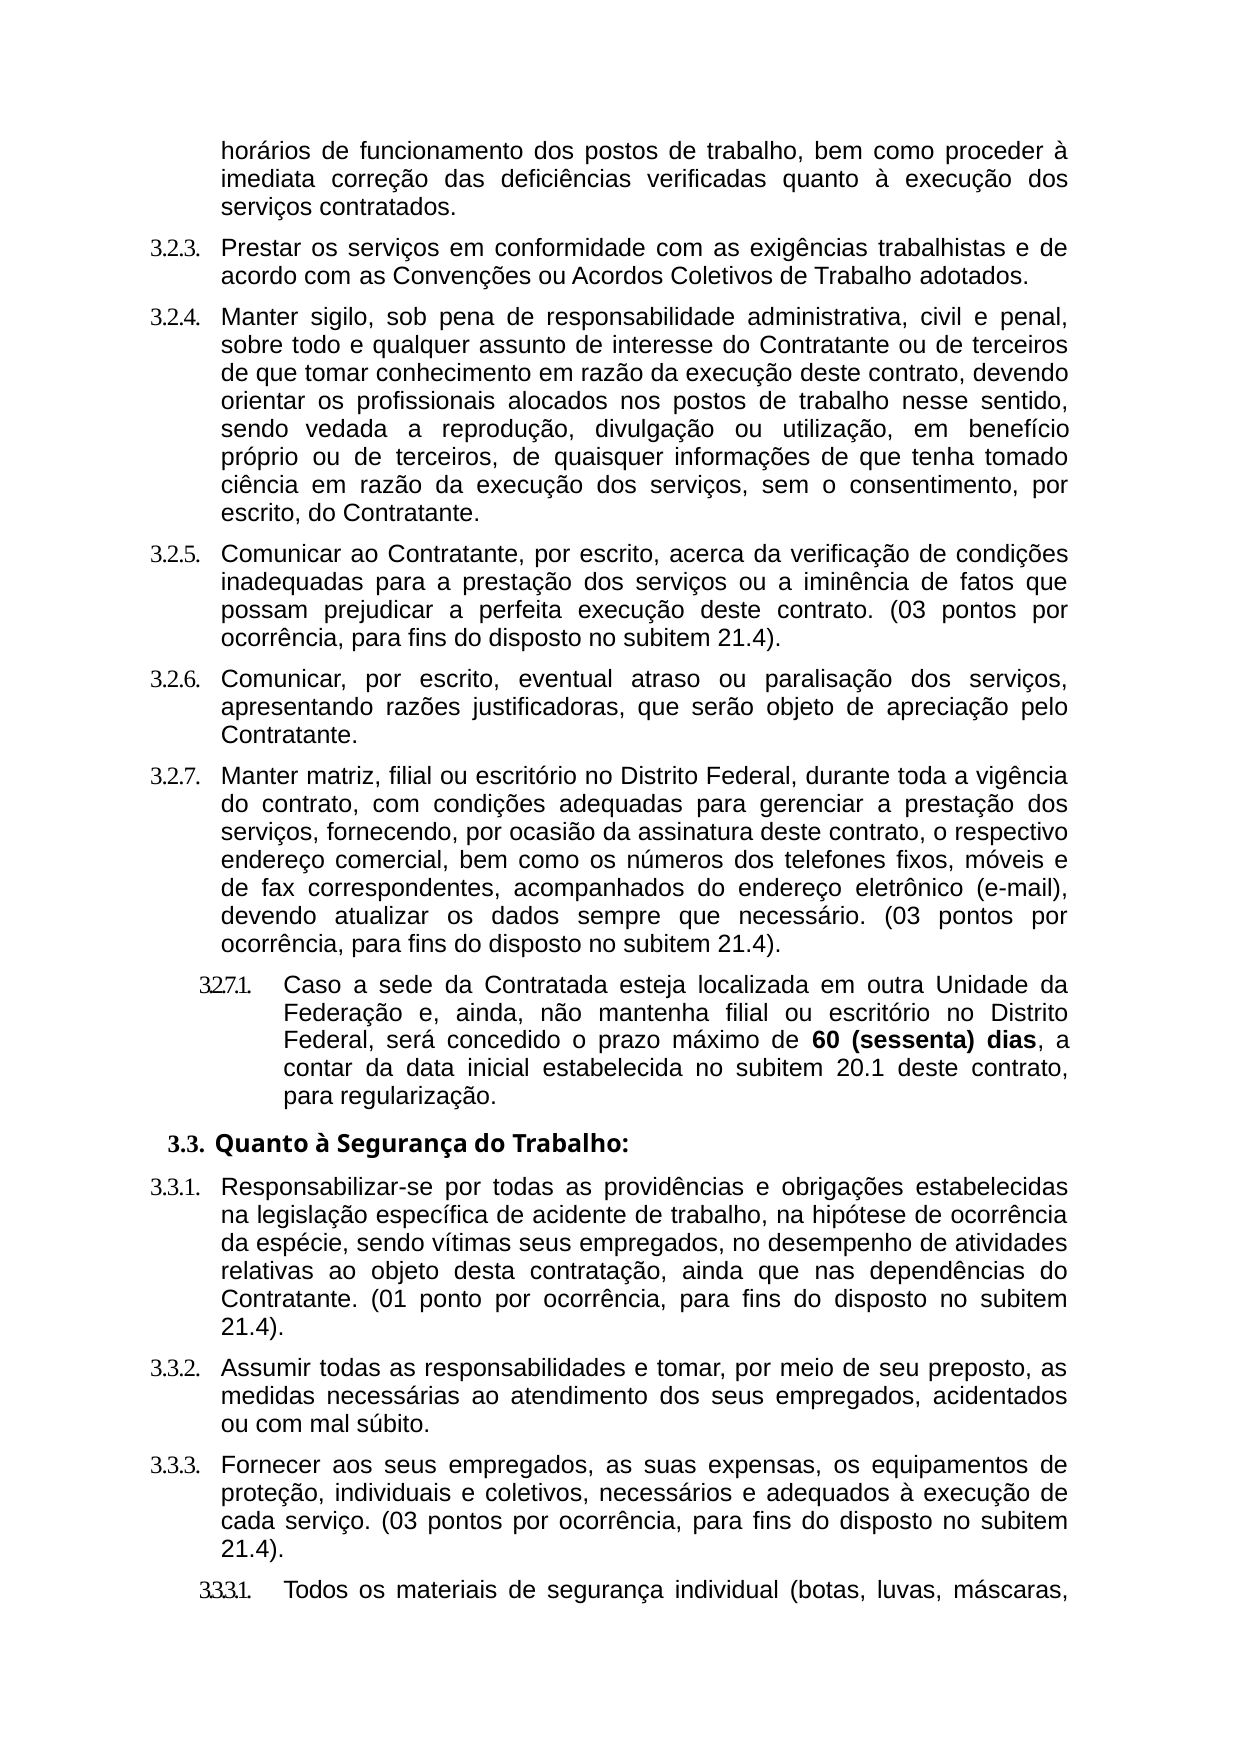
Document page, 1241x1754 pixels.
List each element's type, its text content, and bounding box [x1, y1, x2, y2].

list Manter sigilo, sob pena de responsabilidade administrativa, civil e penal, sobre todo e qualquer assunto de interesse do Contratante ou de terceiros de que tomar conhecimento em razão da execução deste contrato, devendo orientar os profissionais alocados nos postos de trabalho nesse sentido, sendo vedada a reprodução, divulgação ou utilização, em benefício próprio ou de terceiros, de quaisquer informações de que tenha tomado ciência em razão da execução dos serviços, sem o consentimento, por escrito, do Contratante. [150, 302, 1070, 526]
list Responsabilizar-se por todas as providências e obrigações estabelecidas na legislação específica de acidente de trabalho, na hipótese de ocorrência da espécie, sendo vítimas seus empregados, no desempenho de atividades relativas ao objeto desta contratação, ainda que nas dependências do Contratante. (01 ponto por ocorrência, para fins do disposto no subitem 21.4). [150, 1172, 1069, 1340]
list Manter matriz, filial ou escritório no Distrito Federal, durante toda a vigência do contrato, com condições adequadas para gerenciar a prestação dos serviços, fornecendo, por ocasião da assinatura deste contrato, o respectivo endereço comercial, bem como os números dos telefones fixos, móveis e de fax correspondentes, acompanhados do endereço eletrônico (e-mail), devendo atualizar os dados sempre que necessário. (03 pontos por ocorrência, para fins do disposto no subitem 21.4). [150, 761, 1069, 957]
subtitle Quanto à Segurança do Trabalho: [191, 1122, 1092, 1159]
list Comunicar ao Contratante, por escrito, acerca da verificação de condições inadequadas para a prestação dos serviços ou a iminência de fatos que possam prejudicar a perfeita execução deste contrato. (03 pontos por ocorrência, para fins do disposto no subitem 21.4). [150, 539, 1069, 651]
list Fornecer aos seus empregados, as suas expensas, os equipamentos de proteção, individuais e coletivos, necessários e adequados à execução de cada serviço. (03 pontos por ocorrência, para fins do disposto no subitem 21.4). [150, 1450, 1070, 1562]
list Todos os materiais de segurança individual (botas, luvas, máscaras, [198, 1575, 1070, 1604]
list horários de funcionamento dos postos de trabalho, bem como proceder à imediata correção das deficiências verificadas quanto à execução dos serviços contratados. [150, 136, 1070, 220]
list Prestar os serviços em conformidade com as exigências trabalhistas e de acordo com as Convenções ou Acordos Coletivos de Trabalho adotados. [150, 233, 1069, 289]
list Assumir todas as responsabilidades e tomar, por meio de seu preposto, as medidas necessárias ao atendimento dos seus empregados, acidentados ou com mal súbito. [150, 1353, 1069, 1437]
list Caso a sede da Contratada esteja localizada em outra Unidade da Federação e, ainda, não mantenha filial ou escritório no Distrito Federal, será concedido o prazo máximo de 60 (sessenta) dias, a contar da data inicial estabelecida no subitem 20.1 deste contrato, para regularização. [198, 969, 1069, 1110]
list Comunicar, por escrito, eventual atraso ou paralisação dos serviços, apresentando razões justificadoras, que serão objeto de apreciação pelo Contratante. [150, 664, 1069, 748]
